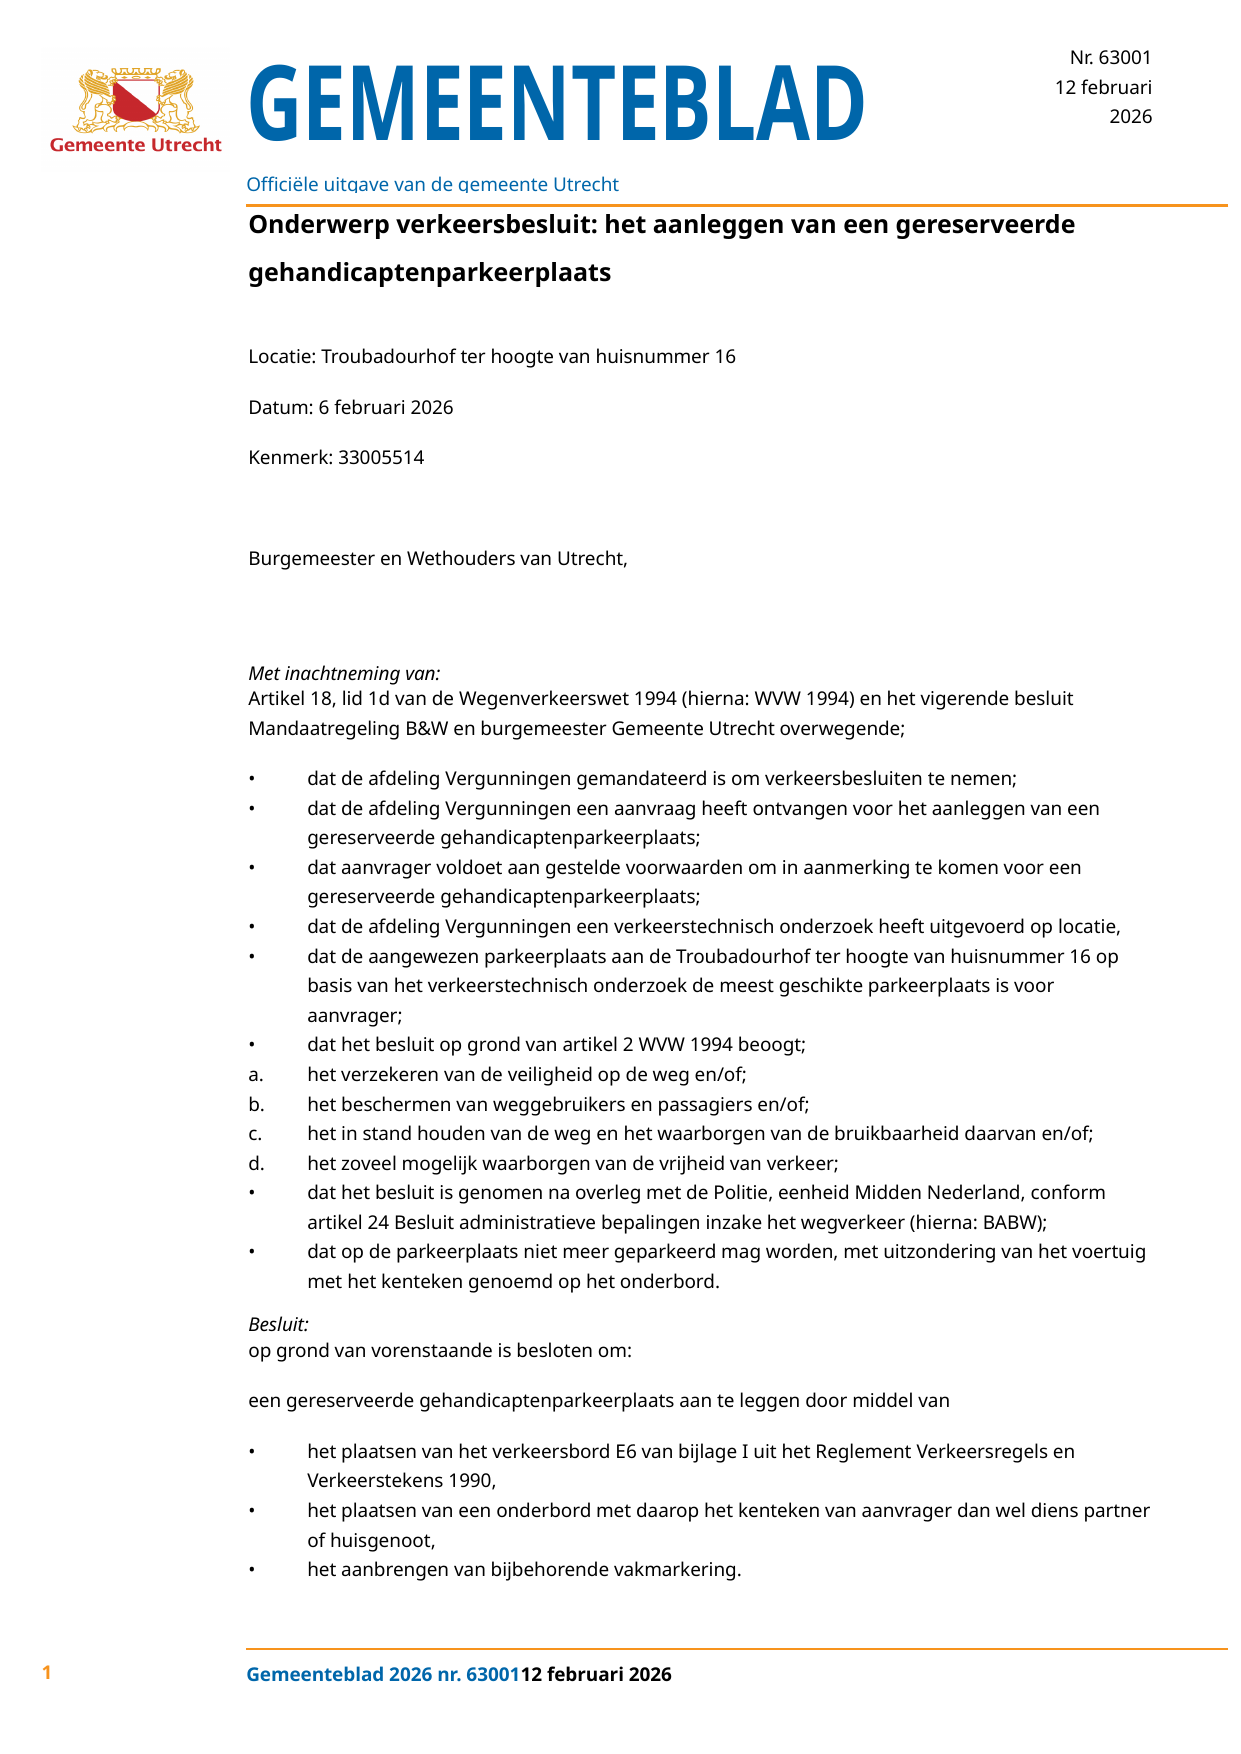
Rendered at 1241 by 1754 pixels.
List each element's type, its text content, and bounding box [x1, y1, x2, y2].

list dat de afdeling Vergunningen een aanvraag heeft ontvangen voor het aanleggen van een gereserveerde gehandicaptenparkeerplaats; [248, 795, 1152, 850]
list het plaatsen van een onderbord met daarop het kenteken van aanvrager dan wel diens partner of huisgenoot, [248, 1497, 1152, 1552]
text Datum: 6 februari 2026 [248, 394, 1152, 420]
list het beschermen van weggebruikers en passagiers en/of; [248, 1091, 1152, 1117]
text op grond van vorenstaande is besloten om: [248, 1337, 1152, 1363]
text Locatie: Troubadourhof ter hoogte van huisnummer 16 [248, 344, 1152, 369]
text Met inachtneming van: [248, 660, 1152, 685]
list dat de aangewezen parkeerplaats aan de Troubadourhof ter hoogte van huisnummer 16 op basis van het verkeerstechnisch onderzoek de meest geschikte parkeerplaats is voor aanvrager; [248, 943, 1152, 1028]
list dat het besluit op grond van artikel 2 WVW 1994 beoogt; [248, 1032, 1152, 1057]
text Artikel 18, lid 1d van de Wegenverkeerswet 1994 (hierna: WVW 1994) en het vigerende besluit Mandaatregeling B&W en burgemeester Gemeente Utrecht overwegende; [248, 685, 1152, 741]
list het zoveel mogelijk waarborgen van de vrijheid van verkeer; [248, 1150, 1152, 1176]
list het verzekeren van de veiligheid op de weg en/of; [248, 1061, 1152, 1087]
list het aanbrengen van bijbehorende vakmarkering. [248, 1556, 1152, 1582]
list dat aanvrager voldoet aan gestelde voorwaarden om in aanmerking te komen voor een gereserveerde gehandicaptenparkeerplaats; [248, 854, 1152, 909]
text Besluit: [248, 1311, 1152, 1337]
picture [41, 47, 231, 172]
text Onderwerp verkeersbesluit: het aanleggen van een gereserveerde gehandicaptenparkeerplaats [248, 207, 1152, 288]
list het plaatsen van het verkeersbord E6 van bijlage I uit het Reglement Verkeersregels en Verkeerstekens 1990, [248, 1438, 1152, 1493]
list dat het besluit is genomen na overleg met de Politie, eenheid Midden Nederland, conform artikel 24 Besluit administratieve bepalingen inzake het wegverkeer (hierna: BABW); [248, 1179, 1152, 1235]
list het in stand houden van de weg en het waarborgen van de bruikbaarheid daarvan en/of; [248, 1120, 1152, 1146]
text een gereserveerde gehandicaptenparkeerplaats aan te leggen door middel van [248, 1388, 1152, 1413]
list dat de afdeling Vergunningen een verkeerstechnisch onderzoek heeft uitgevoerd op locatie, [248, 913, 1152, 939]
text Kenmerk: 33005514 [248, 444, 1152, 470]
text Burgemeester en Wethouders van Utrecht, [248, 545, 1152, 571]
list dat de afdeling Vergunningen gemandateerd is om verkeersbesluiten te nemen; [248, 765, 1152, 791]
list dat op de parkeerplaats niet meer geparkeerd mag worden, met uitzondering van het voertuig met het kenteken genoemd op het onderbord. [248, 1239, 1152, 1294]
